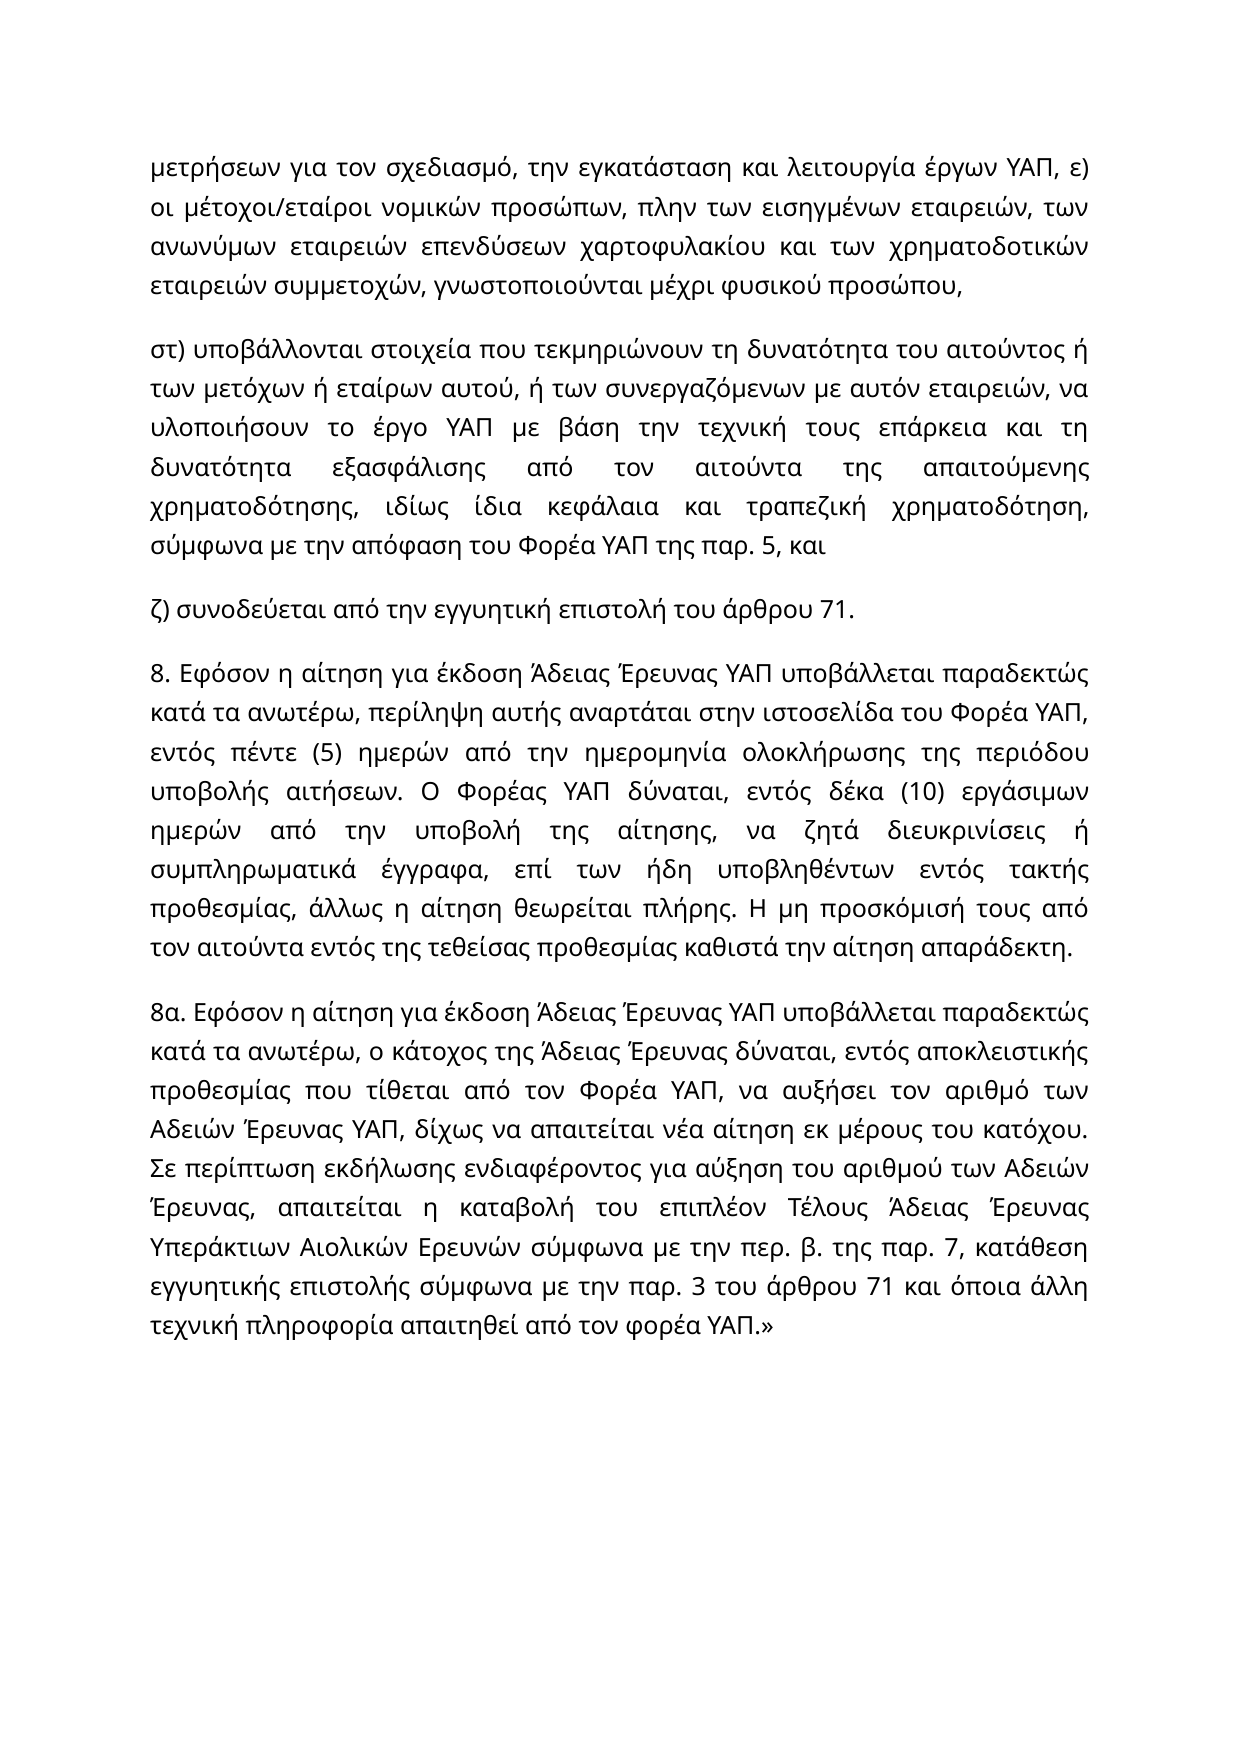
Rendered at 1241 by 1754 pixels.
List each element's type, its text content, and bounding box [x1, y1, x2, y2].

text ζ) συνοδεύεται από την εγγυητική επιστολή του άρθρου 71. [150, 592, 1090, 626]
text μετρήσεων για τον σχεδιασμό, την εγκατάσταση και λειτουργία έργων ΥΑΠ, ε) οι μέτοχοι/εταίροι νομικών προσώπων, πλην των εισηγμένων εταιρειών, των ανωνύμων εταιρειών επενδύσεων χαρτοφυλακίου και των χρηματοδοτικών εταιρειών συμμετοχών, γνωστοποιούνται μέχρι φυσικού προσώπου, [150, 150, 1090, 302]
text 8. Εφόσον η αίτηση για έκδοση Άδειας Έρευνας ΥΑΠ υποβάλλεται παραδεκτώς κατά τα ανωτέρω, περίληψη αυτής αναρτάται στην ιστοσελίδα του Φορέα ΥΑΠ, εντός πέντε (5) ημερών από την ημερομηνία ολοκλήρωσης της περιόδου υποβολής αιτήσεων. Ο Φορέας ΥΑΠ δύναται, εντός δέκα (10) εργάσιμων ημερών από την υποβολή της αίτησης, να ζητά διευκρινίσεις ή συμπληρωματικά έγγραφα, επί των ήδη υποβληθέντων εντός τακτής προθεσμίας, άλλως η αίτηση θεωρείται πλήρης. Η μη προσκόμισή τους από τον αιτούντα εντός της τεθείσας προθεσμίας καθιστά την αίτηση απαράδεκτη. [150, 656, 1090, 964]
text 8α. Εφόσον η αίτηση για έκδοση Άδειας Έρευνας ΥΑΠ υποβάλλεται παραδεκτώς κατά τα ανωτέρω, ο κάτοχος της Άδειας Έρευνας δύναται, εντός αποκλειστικής προθεσμίας που τίθεται από τον Φορέα ΥΑΠ, να αυξήσει τον αριθμό των Αδειών Έρευνας ΥΑΠ, δίχως να απαιτείται νέα αίτηση εκ μέρους του κατόχου. Σε περίπτωση εκδήλωσης ενδιαφέροντος για αύξηση του αριθμού των Αδειών Έρευνας, απαιτείται η καταβολή του επιπλέον Τέλους Άδειας Έρευνας Υπεράκτιων Αιολικών Ερευνών σύμφωνα με την περ. β. της παρ. 7, κατάθεση εγγυητικής επιστολής σύμφωνα με την παρ. 3 του άρθρου 71 και όποια άλλη τεχνική πληροφορία απαιτηθεί από τον φορέα ΥΑΠ.» [150, 994, 1090, 1342]
text στ) υποβάλλονται στοιχεία που τεκμηριώνουν τη δυνατότητα του αιτούντος ή των μετόχων ή εταίρων αυτού, ή των συνεργαζόμενων με αυτόν εταιρειών, να υλοποιήσουν το έργο ΥΑΠ με βάση την τεχνική τους επάρκεια και τη δυνατότητα εξασφάλισης από τον αιτούντα της απαιτούμενης χρηματοδότησης, ιδίως ίδια κεφάλαια και τραπεζική χρηματοδότηση, σύμφωνα με την απόφαση του Φορέα ΥΑΠ της παρ. 5, και [150, 332, 1090, 562]
